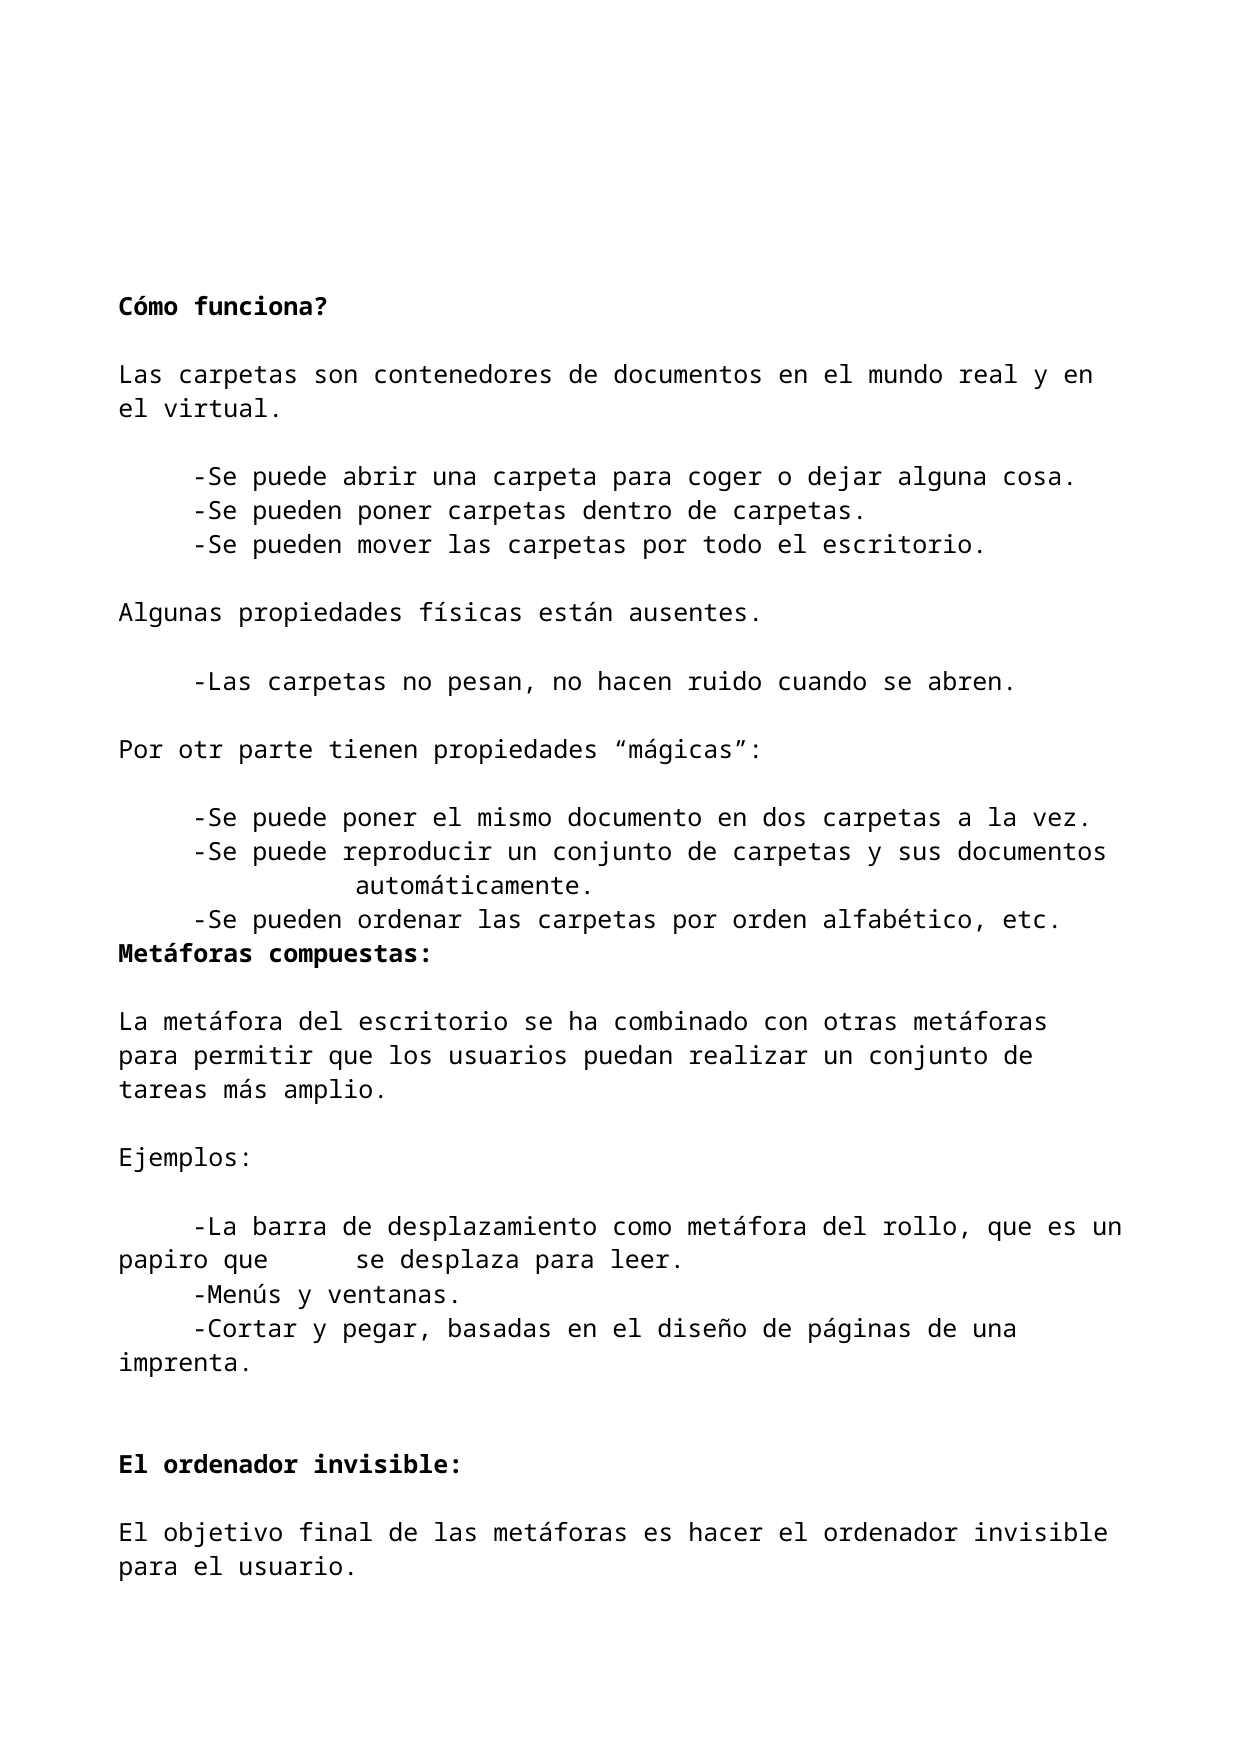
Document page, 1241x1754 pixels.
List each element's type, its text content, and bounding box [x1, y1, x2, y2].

text Ejemplos: [118, 1140, 1122, 1174]
text -Se pueden mover las carpetas por todo el escritorio. [118, 527, 1122, 561]
text -Se puede reproducir un conjunto de carpetas y sus documentos automáticamente. [118, 833, 1122, 902]
text El objetivo final de las metáforas es hacer el ordenador invisible para el usuario. [118, 1515, 1122, 1583]
text -Se puede poner el mismo documento en dos carpetas a la vez. [118, 799, 1122, 833]
text Metáforas compuestas: [118, 936, 1122, 970]
text -Cortar y pegar, basadas en el diseño de páginas de una imprenta. [118, 1310, 1122, 1378]
text Cómo funciona? [118, 288, 1122, 322]
text -Se pueden poner carpetas dentro de carpetas. [118, 493, 1122, 527]
text Las carpetas son contenedores de documentos en el mundo real y en el virtual. [118, 357, 1122, 425]
text El ordenador invisible: [118, 1447, 1122, 1481]
text -Se pueden ordenar las carpetas por orden alfabético, etc. [118, 902, 1122, 936]
text -Las carpetas no pesan, no hacen ruido cuando se abren. [118, 663, 1122, 697]
text Por otr parte tienen propiedades “mágicas”: [118, 731, 1122, 765]
text -Menús y ventanas. [118, 1276, 1122, 1310]
text Algunas propiedades físicas están ausentes. [118, 595, 1122, 629]
text La metáfora del escritorio se ha combinado con otras metáforas para permitir que los usuarios puedan realizar un conjunto de tareas más amplio. [118, 1004, 1122, 1106]
text -Se puede abrir una carpeta para coger o dejar alguna cosa. [118, 459, 1122, 493]
text -La barra de desplazamiento como metáfora del rollo, que es un papiro que se desplaza para leer. [118, 1208, 1122, 1276]
